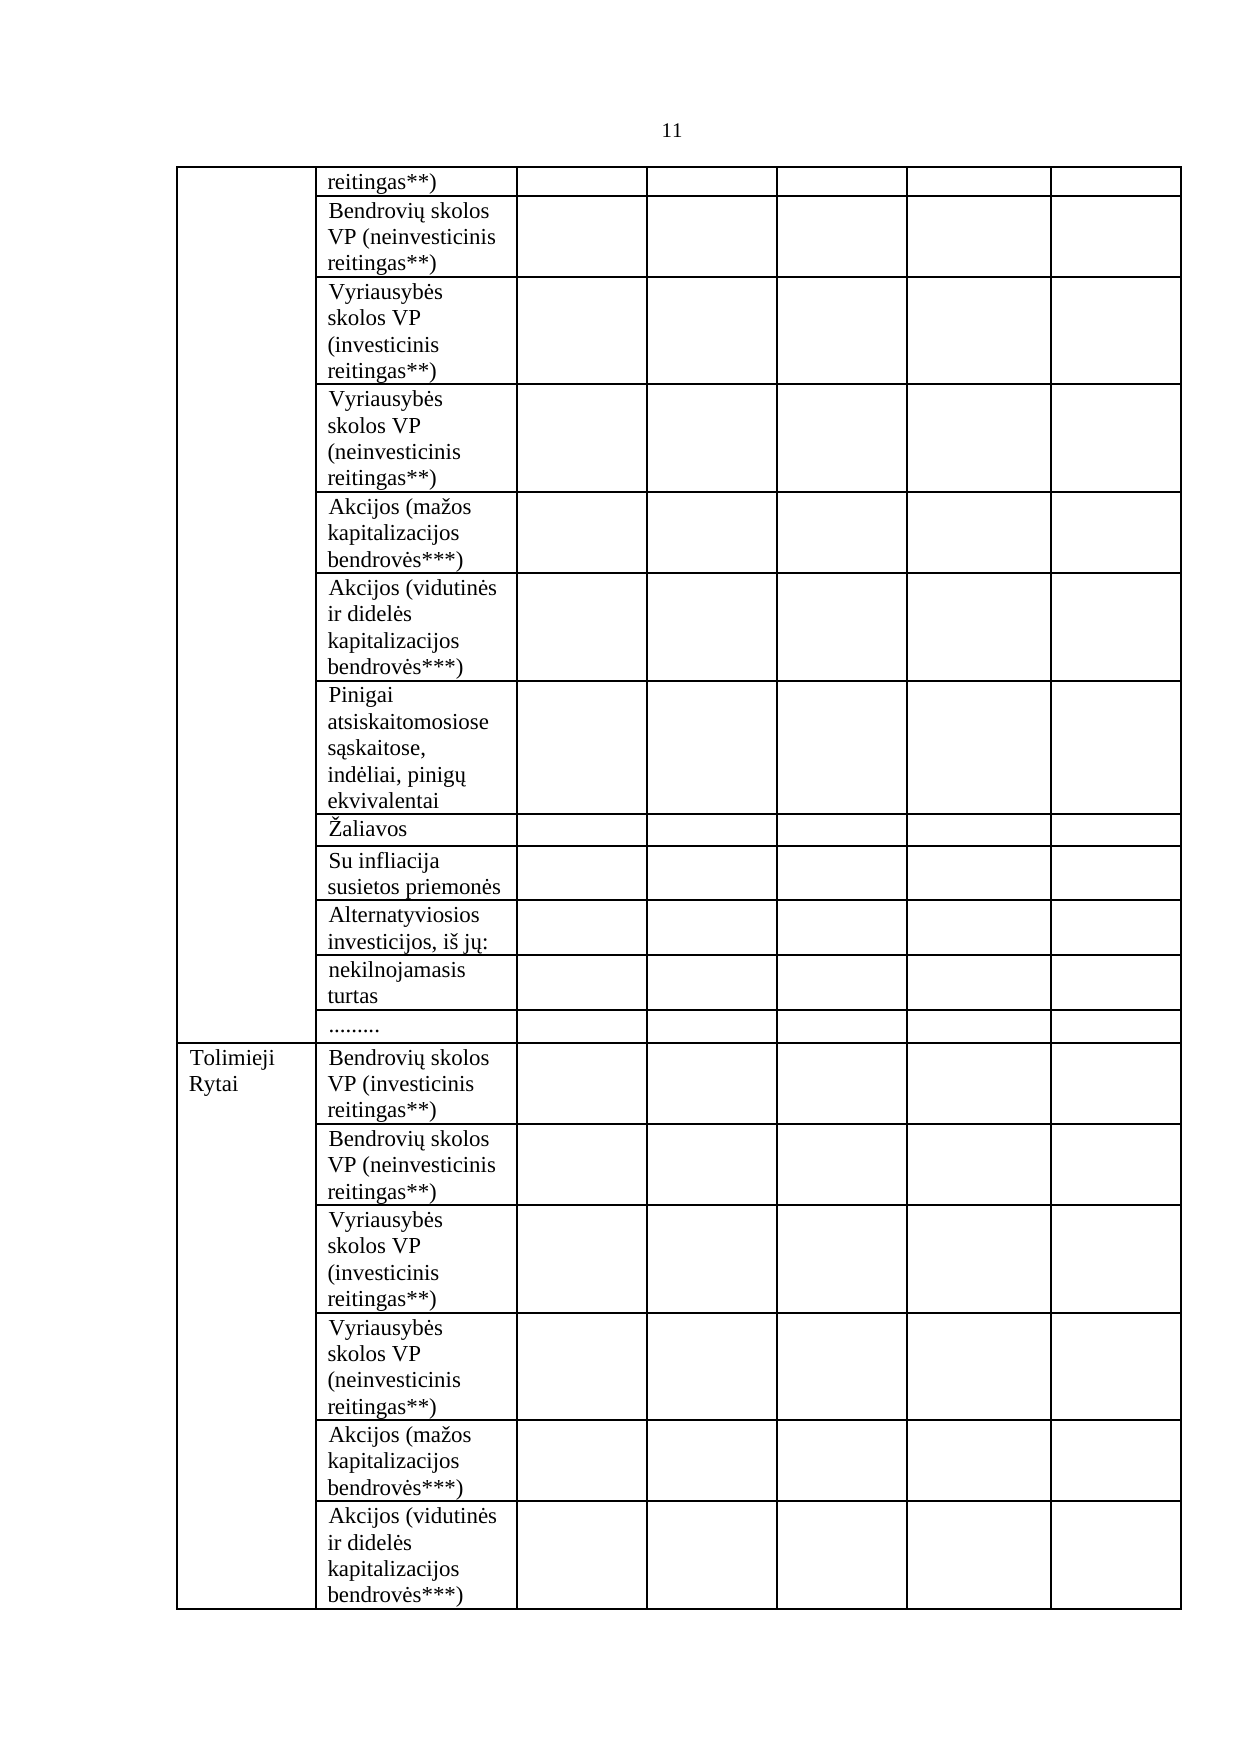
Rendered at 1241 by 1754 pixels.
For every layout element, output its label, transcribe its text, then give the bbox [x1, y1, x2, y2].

table_cell [1052, 1044, 1180, 1123]
table_cell [778, 901, 906, 954]
table_cell [648, 1314, 776, 1419]
table_cell [908, 493, 1050, 572]
table_cell [518, 847, 646, 899]
table_cell Akcijos (vidutinės ir didelės kapitalizacijos bendrovės***) [317, 574, 516, 679]
table_cell [648, 901, 776, 954]
table_cell [648, 1502, 776, 1608]
table_cell [908, 1011, 1050, 1042]
table_cell [648, 574, 776, 679]
table_cell [648, 385, 776, 491]
table_cell Bendrovių skolos VP (neinvesticinis reitingas**) [317, 1125, 516, 1204]
table_cell nekilnojamasis turtas [317, 956, 516, 1009]
table_cell Tolimieji Rytai [178, 1044, 315, 1608]
table_cell Bendrovių skolos VP (neinvesticinis reitingas**) [317, 197, 516, 276]
table_cell [518, 901, 646, 954]
table_cell [648, 278, 776, 383]
table_cell [1052, 493, 1180, 572]
table_cell [1052, 815, 1180, 844]
table_cell [908, 278, 1050, 383]
table_cell [518, 1314, 646, 1419]
table_cell [648, 197, 776, 276]
table_cell [518, 493, 646, 572]
table_cell Akcijos (mažos kapitalizacijos bendrovės***) [317, 1421, 516, 1500]
table_cell [908, 1502, 1050, 1608]
table_cell [1052, 385, 1180, 491]
table_cell [908, 1044, 1050, 1123]
table_cell [778, 168, 906, 195]
table_cell [1052, 1502, 1180, 1608]
table_cell [648, 168, 776, 195]
table_cell [518, 815, 646, 844]
table_cell Vyriausybės skolos VP (neinvesticinis reitingas**) [317, 385, 516, 491]
table_cell [1052, 1421, 1180, 1500]
table_cell [778, 1044, 906, 1123]
table_cell [908, 197, 1050, 276]
table_cell [778, 278, 906, 383]
table_cell [908, 901, 1050, 954]
table_cell [518, 574, 646, 679]
table_cell [908, 1314, 1050, 1419]
table_cell [778, 1314, 906, 1419]
table_cell [778, 385, 906, 491]
table_cell [1052, 682, 1180, 813]
table_cell [1052, 197, 1180, 276]
table_cell [908, 956, 1050, 1009]
table_cell [1052, 1206, 1180, 1312]
table_cell Su infliacija susietos priemonės [317, 847, 516, 899]
table_cell [648, 1011, 776, 1042]
table_cell [648, 847, 776, 899]
table_cell [648, 815, 776, 844]
table_cell [908, 168, 1050, 195]
table_cell [518, 1421, 646, 1500]
table_cell [178, 168, 315, 1042]
table_cell Vyriausybės skolos VP (investicinis reitingas**) [317, 278, 516, 383]
table_cell [518, 1206, 646, 1312]
table_cell [1052, 1125, 1180, 1204]
table_cell [908, 1206, 1050, 1312]
table_cell Akcijos (mažos kapitalizacijos bendrovės***) [317, 493, 516, 572]
table_cell [518, 1502, 646, 1608]
table_cell [518, 385, 646, 491]
table_cell [778, 197, 906, 276]
table_cell [778, 1206, 906, 1312]
table_cell [778, 574, 906, 679]
table_cell [648, 1206, 776, 1312]
table_cell Vyriausybės skolos VP (investicinis reitingas**) [317, 1206, 516, 1312]
table_cell Akcijos (vidutinės ir didelės kapitalizacijos bendrovės***) [317, 1502, 516, 1608]
table_cell [648, 682, 776, 813]
table_cell [518, 1011, 646, 1042]
table_cell [778, 682, 906, 813]
table_cell [518, 1044, 646, 1123]
table_cell [648, 1125, 776, 1204]
table_cell [648, 1421, 776, 1500]
table_cell Pinigai atsiskaitomosiose sąskaitose, indėliai, pinigų ekvivalentai [317, 682, 516, 813]
table_cell [1052, 168, 1180, 195]
table_cell [518, 197, 646, 276]
table_cell [778, 815, 906, 844]
table_cell Žaliavos [317, 815, 516, 844]
table_cell [778, 1502, 906, 1608]
table_cell [518, 278, 646, 383]
table_cell [908, 1125, 1050, 1204]
table_cell [518, 682, 646, 813]
table_cell [648, 493, 776, 572]
table_cell [1052, 956, 1180, 1009]
table_cell [778, 1125, 906, 1204]
table_cell [1052, 574, 1180, 679]
table_cell [908, 385, 1050, 491]
table_cell [908, 682, 1050, 813]
table_cell [518, 956, 646, 1009]
table_cell [1052, 1011, 1180, 1042]
table_cell [648, 956, 776, 1009]
table_cell Vyriausybės skolos VP (neinvesticinis reitingas**) [317, 1314, 516, 1419]
table_cell reitingas**) [317, 168, 516, 195]
table_cell [648, 1044, 776, 1123]
table_cell [778, 847, 906, 899]
table_cell [908, 1421, 1050, 1500]
table_cell [908, 815, 1050, 844]
table_cell [778, 1421, 906, 1500]
table_cell Alternatyviosios investicijos, iš jų: [317, 901, 516, 954]
table_cell [518, 1125, 646, 1204]
table_cell ......... [317, 1011, 516, 1042]
table_cell [778, 1011, 906, 1042]
table_cell [1052, 278, 1180, 383]
table_cell [1052, 1314, 1180, 1419]
table_cell Bendrovių skolos VP (investicinis reitingas**) [317, 1044, 516, 1123]
table_cell [1052, 901, 1180, 954]
table_cell [518, 168, 646, 195]
table_cell [1052, 847, 1180, 899]
table_cell [908, 574, 1050, 679]
table_cell [778, 493, 906, 572]
table_cell [908, 847, 1050, 899]
table_cell [778, 956, 906, 1009]
